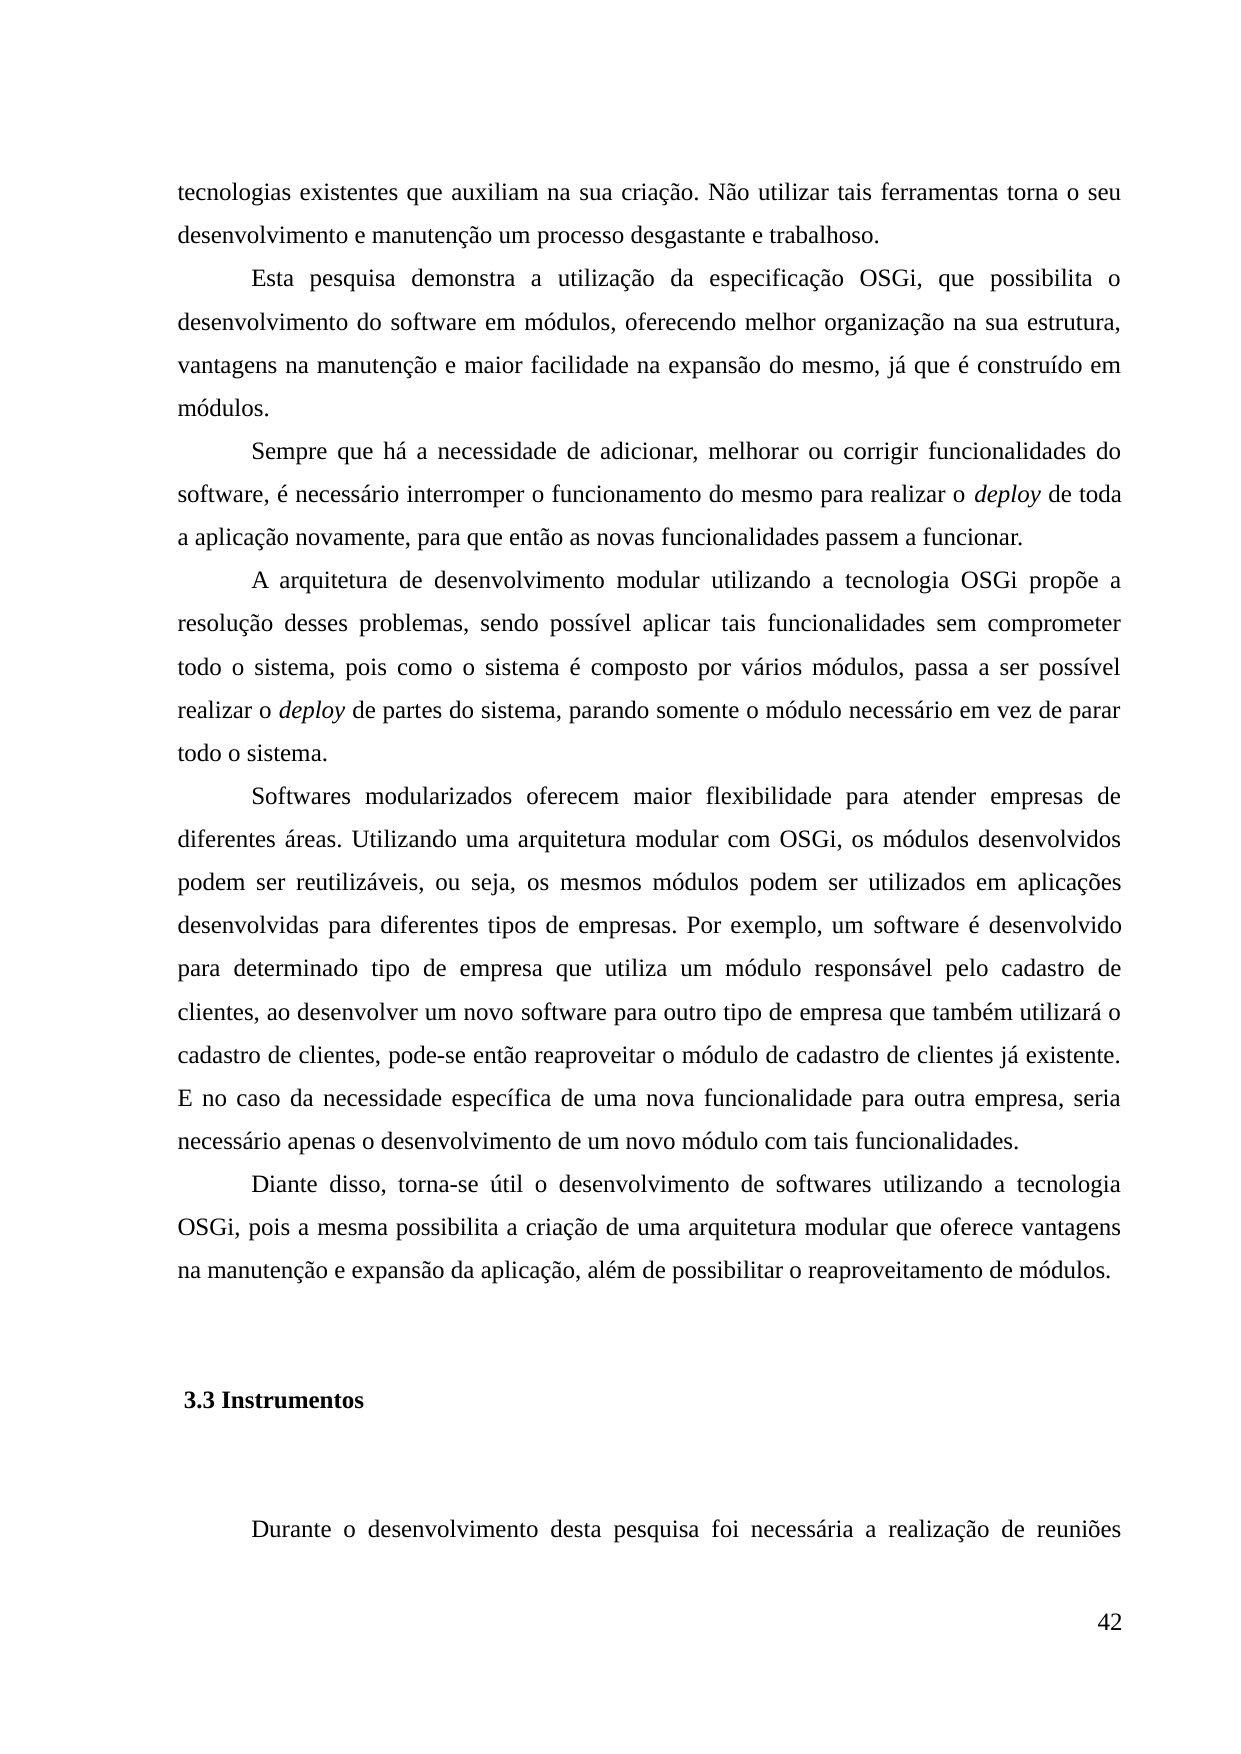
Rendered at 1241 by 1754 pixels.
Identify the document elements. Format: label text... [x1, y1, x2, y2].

text Durante o desenvolvimento desta pesquisa foi necessária a realização de reuniões [177, 1514, 1122, 1543]
text Diante disso, torna-se útil o desenvolvimento de softwares utilizando a tecnologia OSGi, pois a mesma possibilita a criação de uma arquitetura modular que oferece vantagens na manutenção e expansão da aplicação, além de possibilitar o reaproveitamento de módulos. [177, 1169, 1122, 1284]
text Esta pesquisa demonstra a utilização da especificação OSGi, que possibilita o desenvolvimento do software em módulos, oferecendo melhor organização na sua estrutura, vantagens na manutenção e maior facilidade na expansão do mesmo, já que é construído em módulos. [177, 263, 1122, 422]
text Softwares modularizados oferecem maior flexibilidade para atender empresas de diferentes áreas. Utilizando uma arquitetura modular com OSGi, os módulos desenvolvidos podem ser reutilizáveis, ou seja, os mesmos módulos podem ser utilizados em aplicações desenvolvidas para diferentes tipos de empresas. Por exemplo, um software é desenvolvido para determinado tipo de empresa que utiliza um módulo responsável pelo cadastro de clientes, ao desenvolver um novo software para outro tipo de empresa que também utilizará o cadastro de clientes, pode-se então reaproveitar o módulo de cadastro de clientes já existente. E no caso da necessidade específica de uma nova funcionalidade para outra empresa, seria necessário apenas o desenvolvimento de um novo módulo com tais funcionalidades. [177, 781, 1122, 1155]
text Sempre que há a necessidade de adicionar, melhorar ou corrigir funcionalidades do software, é necessário interromper o funcionamento do mesmo para realizar o deploy de toda a aplicação novamente, para que então as novas funcionalidades passem a funcionar. [177, 436, 1122, 551]
subtitle Instrumentos [177, 1385, 1122, 1413]
text tecnologias existentes que auxiliam na sua criação. Não utilizar tais ferramentas torna o seu desenvolvimento e manutenção um processo desgastante e trabalhoso. [177, 177, 1122, 249]
text A arquitetura de desenvolvimento modular utilizando a tecnologia OSGi propõe a resolução desses problemas, sendo possível aplicar tais funcionalidades sem comprometer todo o sistema, pois como o sistema é composto por vários módulos, passa a ser possível realizar o deploy de partes do sistema, parando somente o módulo necessário em vez de parar todo o sistema. [177, 565, 1122, 767]
